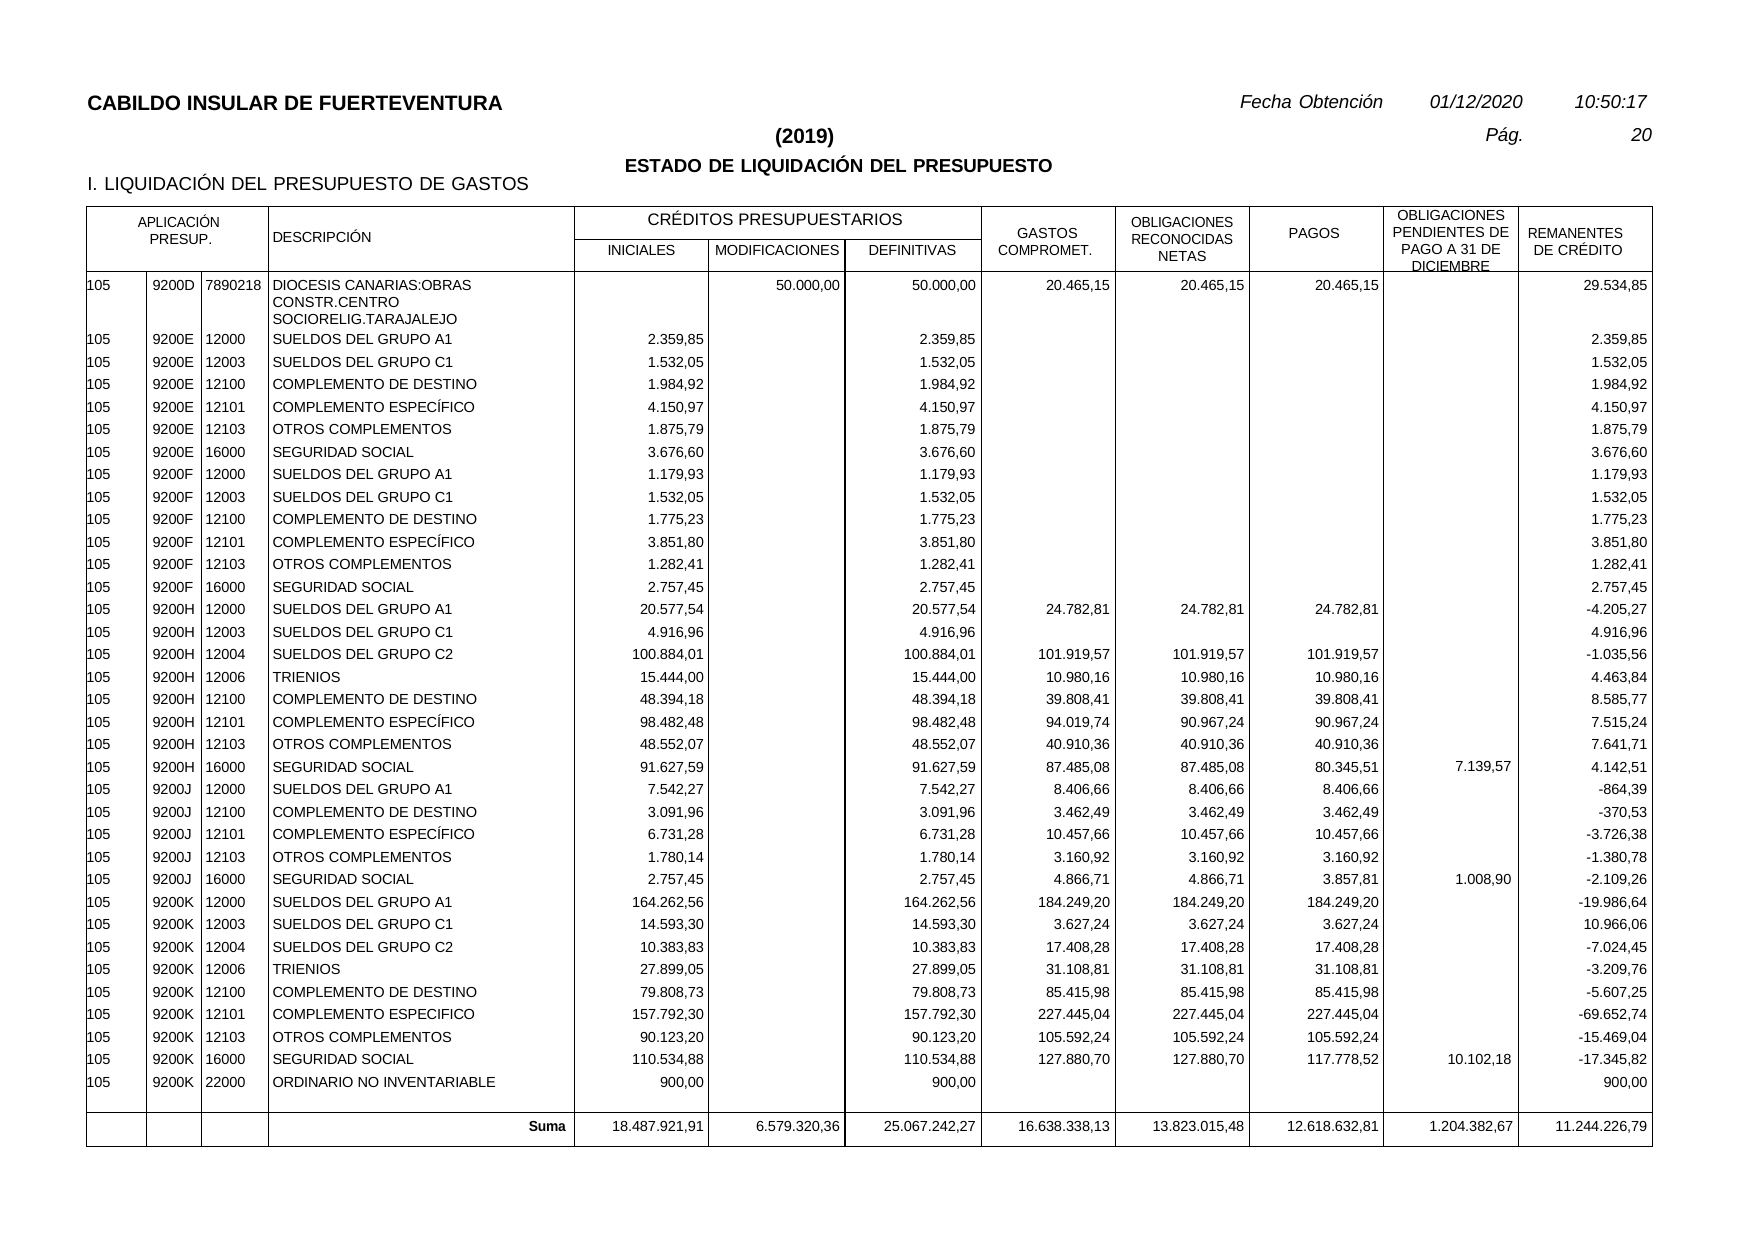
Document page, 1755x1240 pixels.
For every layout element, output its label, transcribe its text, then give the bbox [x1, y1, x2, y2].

table_cell 1.179,93 [846, 463, 981, 485]
table_cell 105 [87, 418, 146, 440]
table_cell [1250, 311, 1383, 329]
table_cell 16000 [202, 755, 268, 778]
table_cell 9200K [147, 1070, 201, 1112]
table_cell OTROS COMPLEMENTOS [269, 553, 574, 575]
table_cell 7.515,24 [1519, 710, 1652, 733]
table_cell 12100 [202, 980, 268, 1003]
table_cell SUELDOS DEL GRUPO C1 [269, 913, 574, 935]
table_cell [202, 1113, 268, 1146]
table_cell 105 [87, 440, 146, 463]
table_cell [1384, 1025, 1518, 1048]
table_cell [982, 350, 1115, 373]
table_cell COMPLEMENTO ESPECÍFICO [269, 710, 574, 733]
table_cell 50.000,00 [846, 272, 981, 294]
table_cell [1519, 311, 1652, 329]
table_cell 164.262,56 [846, 890, 981, 913]
table_header APLICACIÓN PRESUP. [87, 207, 268, 271]
table_cell 4.916,96 [846, 620, 981, 643]
table_cell 16.638.338,13 [982, 1113, 1115, 1146]
table_cell 105 [87, 1048, 146, 1070]
table_cell 3.851,80 [846, 530, 981, 553]
table_cell 12101 [202, 1003, 268, 1025]
table_cell [1116, 329, 1249, 350]
table_cell 3.091,96 [575, 800, 708, 823]
table_cell 12103 [202, 733, 268, 755]
table_cell SUELDOS DEL GRUPO A1 [269, 598, 574, 620]
table_header REMANENTES DE CRÉDITO [1519, 207, 1652, 271]
table_cell -19.986,64 [1519, 890, 1652, 913]
table_cell [982, 294, 1115, 311]
table_cell 1.875,79 [1519, 418, 1652, 440]
table_cell 3.462,49 [1116, 800, 1249, 823]
table_cell 3.091,96 [846, 800, 981, 823]
table_cell [1384, 958, 1518, 980]
table_cell 1.780,14 [846, 845, 981, 868]
table_cell TRIENIOS [269, 665, 574, 688]
table_cell 6.731,28 [575, 823, 708, 845]
table_cell 9200K [147, 1025, 201, 1048]
table_cell 2.359,85 [1519, 329, 1652, 350]
table_cell SUELDOS DEL GRUPO C2 [269, 643, 574, 665]
table_cell 105 [87, 1025, 146, 1048]
table_cell -864,39 [1519, 778, 1652, 800]
table_cell 10.457,66 [982, 823, 1115, 845]
table_cell 9200J [147, 868, 201, 890]
table_cell 105 [87, 620, 146, 643]
table_cell 9200F [147, 553, 201, 575]
table_cell 10.980,16 [1250, 665, 1383, 688]
table_cell -2.109,26 [1519, 868, 1652, 890]
table_cell 9200F [147, 463, 201, 485]
table_cell 1.532,05 [846, 350, 981, 373]
table_cell -7.024,45 [1519, 935, 1652, 958]
table_cell 11.244.226,79 [1519, 1113, 1652, 1146]
table_cell 4.150,97 [1519, 395, 1652, 418]
table_cell [87, 1113, 146, 1146]
table_cell 12004 [202, 643, 268, 665]
table_cell 10.457,66 [1250, 823, 1383, 845]
table_cell [1250, 463, 1383, 485]
table_cell 9200K [147, 1003, 201, 1025]
table_cell 10.102,18 [1384, 1048, 1518, 1112]
table_cell 3.627,24 [1250, 913, 1383, 935]
table_cell 12101 [202, 823, 268, 845]
table_cell MODIFICACIONES [709, 240, 844, 271]
table_cell 8.406,66 [1116, 778, 1249, 800]
table_cell 105 [87, 980, 146, 1003]
table_cell 9200J [147, 845, 201, 868]
table_cell [1250, 350, 1383, 373]
table_cell 3.857,81 [1250, 868, 1383, 890]
table_cell -1.380,78 [1519, 845, 1652, 868]
table_cell 101.919,57 [1250, 643, 1383, 665]
table_cell 48.552,07 [575, 733, 708, 755]
table_cell 16000 [202, 440, 268, 463]
table_cell [982, 553, 1115, 575]
table_cell 9200F [147, 508, 201, 530]
table_cell 3.627,24 [1116, 913, 1249, 935]
table_cell 9200E [147, 440, 201, 463]
table_cell 105 [87, 1070, 146, 1112]
table_cell 227.445,04 [1250, 1003, 1383, 1025]
table_cell 17.408,28 [982, 935, 1115, 958]
table_cell 12000 [202, 778, 268, 800]
table_cell 12003 [202, 620, 268, 643]
table_cell 9200H [147, 620, 201, 643]
table_cell 9200E [147, 350, 201, 373]
table_cell 1.282,41 [1519, 553, 1652, 575]
table_cell 1.532,05 [575, 485, 708, 508]
table_cell 105 [87, 845, 146, 868]
table_cell 105 [87, 823, 146, 845]
table_cell 10.980,16 [982, 665, 1115, 688]
table_cell [982, 508, 1115, 530]
table_cell SUELDOS DEL GRUPO C2 [269, 935, 574, 958]
table_header DESCRIPCIÓN [269, 207, 574, 271]
table_cell 2.359,85 [575, 272, 708, 350]
table_cell COMPLEMENTO DE DESTINO [269, 800, 574, 823]
table_cell 105.592,24 [1116, 1025, 1249, 1048]
table_cell 39.808,41 [1250, 688, 1383, 710]
table_cell 1.775,23 [575, 508, 708, 530]
table_cell 1.532,05 [1519, 485, 1652, 508]
table_cell 13.823.015,48 [1116, 1113, 1249, 1146]
table_cell 3.160,92 [982, 845, 1115, 868]
table_cell SOCIORELIG.TARAJALEJO [269, 311, 574, 329]
table_cell 105 [87, 778, 146, 800]
table_cell 90.123,20 [575, 1025, 708, 1048]
table_cell 105 [87, 485, 146, 508]
table_cell 9200E [147, 373, 201, 395]
table_cell 4.916,96 [1519, 620, 1652, 643]
table_cell 20.465,15 [1250, 272, 1383, 294]
table_cell -4.205,27 [1519, 598, 1652, 620]
table_cell [87, 311, 146, 329]
table_cell 105 [87, 329, 146, 350]
table_cell 14.593,30 [575, 913, 708, 935]
table_cell 4.916,96 [575, 620, 708, 643]
table_cell 1.532,05 [575, 350, 708, 373]
table_cell [1250, 294, 1383, 311]
table_cell 4.150,97 [575, 395, 708, 418]
table_cell 6.579.320,36 [709, 1113, 844, 1146]
table_cell 2.757,45 [1519, 575, 1652, 598]
table_cell 1.532,05 [1519, 350, 1652, 373]
table_cell 1.875,79 [575, 418, 708, 440]
table_cell 98.482,48 [846, 710, 981, 733]
table_cell 24.782,81 [982, 598, 1115, 620]
table_cell 184.249,20 [1250, 890, 1383, 913]
table_cell 12006 [202, 665, 268, 688]
table_cell [1116, 553, 1249, 575]
table_cell Suma [269, 1113, 574, 1146]
table_cell 184.249,20 [982, 890, 1115, 913]
table_cell COMPLEMENTO DE DESTINO [269, 508, 574, 530]
table_cell 3.627,24 [982, 913, 1115, 935]
table_cell 110.534,88 [846, 1048, 981, 1070]
table_cell 12003 [202, 350, 268, 373]
table_cell 105 [87, 530, 146, 553]
table_cell [1250, 395, 1383, 418]
table_cell SUELDOS DEL GRUPO C1 [269, 350, 574, 373]
table_cell [1116, 575, 1249, 598]
table_cell SUELDOS DEL GRUPO C1 [269, 485, 574, 508]
table_cell 27.899,05 [575, 958, 708, 980]
table_cell COMPLEMENTO ESPECÍFICO [269, 530, 574, 553]
table_cell 157.792,30 [575, 1003, 708, 1025]
table_cell 7.542,27 [846, 778, 981, 800]
table_cell 18.487.921,91 [575, 1113, 708, 1146]
table_cell [1116, 373, 1249, 395]
table_cell 48.552,07 [846, 733, 981, 755]
table_cell 12101 [202, 530, 268, 553]
table_cell 90.123,20 [846, 1025, 981, 1048]
table_cell 22000 [202, 1070, 268, 1112]
table_cell [1116, 395, 1249, 418]
table_cell 4.463,84 [1519, 665, 1652, 688]
table_cell [982, 373, 1115, 395]
table_cell 12.618.632,81 [1250, 1113, 1383, 1146]
table_cell 20.577,54 [846, 598, 981, 620]
table_cell 3.676,60 [1519, 440, 1652, 463]
table_cell 105 [87, 935, 146, 958]
table_cell 105 [87, 395, 146, 418]
table_cell [202, 294, 268, 311]
table_cell 9200K [147, 958, 201, 980]
table_cell 31.108,81 [1250, 958, 1383, 980]
table_cell OTROS COMPLEMENTOS [269, 733, 574, 755]
table_cell 100.884,01 [846, 643, 981, 665]
table_cell 900,00 [846, 1070, 981, 1112]
table_cell 12103 [202, 845, 268, 868]
table_cell 3.676,60 [575, 440, 708, 463]
table_cell [1116, 311, 1249, 329]
table_cell SUELDOS DEL GRUPO A1 [269, 463, 574, 485]
table_cell [1250, 373, 1383, 395]
table_cell SEGURIDAD SOCIAL [269, 1048, 574, 1070]
table_cell 39.808,41 [982, 688, 1115, 710]
table_cell 87.485,08 [1116, 755, 1249, 778]
table_cell 4.142,51 [1519, 755, 1652, 778]
table_cell 105 [87, 373, 146, 395]
table_cell 1.984,92 [846, 373, 981, 395]
table_cell 1.780,14 [575, 845, 708, 868]
table_cell [147, 294, 201, 311]
table_cell 3.462,49 [1250, 800, 1383, 823]
table_cell COMPLEMENTO ESPECÍFICO [269, 823, 574, 845]
table_cell 87.485,08 [982, 755, 1115, 778]
table_cell 4.866,71 [1116, 868, 1249, 890]
table_cell 1.008,90 [1384, 868, 1518, 890]
table_cell 16000 [202, 1048, 268, 1070]
table_cell 10.383,83 [846, 935, 981, 958]
table_cell 105 [87, 575, 146, 598]
table_cell 16000 [202, 575, 268, 598]
table_cell 9200E [147, 329, 201, 350]
table_cell [1250, 620, 1383, 643]
table_cell 9200H [147, 643, 201, 665]
table_cell 100.884,01 [575, 643, 708, 665]
table_cell 105 [87, 272, 146, 294]
table_cell COMPLEMENTO DE DESTINO [269, 688, 574, 710]
table_cell [982, 530, 1115, 553]
table_cell 15.444,00 [575, 665, 708, 688]
table_cell -5.607,25 [1519, 980, 1652, 1003]
table_cell [982, 311, 1115, 329]
table_cell 3.160,92 [1116, 845, 1249, 868]
table_cell 127.880,70 [982, 1048, 1115, 1112]
table_cell SUELDOS DEL GRUPO A1 [269, 890, 574, 913]
table_cell 12003 [202, 485, 268, 508]
table_cell -17.345,82 [1519, 1048, 1652, 1070]
table_cell 1.775,23 [846, 508, 981, 530]
table_cell -370,53 [1519, 800, 1652, 823]
table_cell 91.627,59 [575, 755, 708, 778]
table_cell 105 [87, 508, 146, 530]
table_cell 90.967,24 [1116, 710, 1249, 733]
table_cell 7890218 [202, 272, 268, 294]
table_cell 9200E [147, 418, 201, 440]
table_header GASTOS COMPROMET. [982, 207, 1115, 271]
table_cell 20.465,15 [1116, 272, 1249, 294]
table_cell 9200K [147, 980, 201, 1003]
table_cell 48.394,18 [846, 688, 981, 710]
table_cell [87, 294, 146, 311]
table_cell [1384, 980, 1518, 1003]
table_cell -3.726,38 [1519, 823, 1652, 845]
table_cell 900,00 [575, 1070, 708, 1112]
table_cell 9200E [147, 395, 201, 418]
table_cell 20.465,15 [982, 272, 1115, 294]
table_cell SEGURIDAD SOCIAL [269, 868, 574, 890]
table_cell 6.731,28 [846, 823, 981, 845]
table_cell [1384, 935, 1518, 958]
table_cell [1116, 508, 1249, 530]
table_cell DIOCESIS CANARIAS:OBRAS [269, 272, 574, 294]
table_cell 1.984,92 [1519, 373, 1652, 395]
table_cell 9200F [147, 530, 201, 553]
table_cell 105 [87, 350, 146, 373]
table_cell OTROS COMPLEMENTOS [269, 418, 574, 440]
table_cell [846, 294, 981, 311]
table_cell [147, 311, 201, 329]
table_cell 9200H [147, 598, 201, 620]
table_cell 105 [87, 710, 146, 733]
table_cell 1.282,41 [575, 553, 708, 575]
table_cell [1116, 620, 1249, 643]
table_cell 79.808,73 [575, 980, 708, 1003]
table_cell SEGURIDAD SOCIAL [269, 440, 574, 463]
table_cell 105 [87, 598, 146, 620]
table_cell 9200K [147, 913, 201, 935]
table_cell [1250, 553, 1383, 575]
table_cell 9200H [147, 710, 201, 733]
table_cell [846, 311, 981, 329]
table_cell 7.139,57 [1384, 272, 1518, 778]
table_cell 12103 [202, 1025, 268, 1048]
table_cell [1384, 1003, 1518, 1025]
table_cell 9200J [147, 823, 201, 845]
table_cell [982, 463, 1115, 485]
table_cell [1116, 530, 1249, 553]
table_cell 105 [87, 733, 146, 755]
table_cell 29.534,85 [1519, 272, 1652, 294]
table_cell 12100 [202, 688, 268, 710]
table_cell [1116, 463, 1249, 485]
table_cell 10.966,06 [1519, 913, 1652, 935]
table_cell [982, 395, 1115, 418]
table_cell [1250, 575, 1383, 598]
table_cell [1116, 418, 1249, 440]
table_cell [1384, 913, 1518, 935]
table_cell 12103 [202, 553, 268, 575]
table_cell SUELDOS DEL GRUPO A1 [269, 329, 574, 350]
table_cell [1384, 778, 1518, 800]
table_cell 3.462,49 [982, 800, 1115, 823]
table_cell 12100 [202, 800, 268, 823]
table_cell 101.919,57 [982, 643, 1115, 665]
table_cell 12000 [202, 329, 268, 350]
table_cell 105 [87, 800, 146, 823]
table_cell SEGURIDAD SOCIAL [269, 575, 574, 598]
table_cell 9200K [147, 890, 201, 913]
table_cell COMPLEMENTO DE DESTINO [269, 373, 574, 395]
table_cell 105 [87, 463, 146, 485]
table_cell 164.262,56 [575, 890, 708, 913]
table_cell 8.585,77 [1519, 688, 1652, 710]
table_cell 1.532,05 [846, 485, 981, 508]
table_cell 227.445,04 [1116, 1003, 1249, 1025]
table_cell 31.108,81 [982, 958, 1115, 980]
table_cell 2.757,45 [575, 868, 708, 890]
table_cell 105.592,24 [1250, 1025, 1383, 1048]
table_cell 7.542,27 [575, 778, 708, 800]
table_cell 157.792,30 [846, 1003, 981, 1025]
table_cell 1.775,23 [1519, 508, 1652, 530]
table_cell 101.919,57 [1116, 643, 1249, 665]
table_cell 94.019,74 [982, 710, 1115, 733]
table_cell 20.577,54 [575, 598, 708, 620]
table_header PAGOS [1250, 207, 1383, 271]
table_cell 3.676,60 [846, 440, 981, 463]
table_cell 127.880,70 [1116, 1048, 1249, 1112]
table_cell 117.778,52 [1250, 1048, 1383, 1112]
table_cell 10.383,83 [575, 935, 708, 958]
table_cell ORDINARIO NO INVENTARIABLE [269, 1070, 574, 1112]
table_cell 1.204.382,67 [1384, 1113, 1518, 1146]
table_cell 24.782,81 [1250, 598, 1383, 620]
table_cell 9200F [147, 575, 201, 598]
table_cell 105 [87, 665, 146, 688]
table_cell 105 [87, 643, 146, 665]
table_cell 2.757,45 [846, 575, 981, 598]
table_cell 4.866,71 [982, 868, 1115, 890]
table_cell [982, 485, 1115, 508]
table_cell [1519, 294, 1652, 311]
table_cell 17.408,28 [1250, 935, 1383, 958]
table_cell 9200J [147, 778, 201, 800]
table_cell 12000 [202, 598, 268, 620]
table_cell [982, 329, 1115, 350]
table_cell 3.851,80 [575, 530, 708, 553]
table_cell 1.984,92 [575, 373, 708, 395]
table_cell [1116, 294, 1249, 311]
table_cell DEFINITIVAS [846, 240, 981, 271]
table_cell 9200H [147, 733, 201, 755]
table_cell 16000 [202, 868, 268, 890]
table_cell SUELDOS DEL GRUPO A1 [269, 778, 574, 800]
table_cell 85.415,98 [1116, 980, 1249, 1003]
table_cell 110.534,88 [575, 1048, 708, 1070]
table_cell [1384, 800, 1518, 823]
table_cell [982, 418, 1115, 440]
table_cell 227.445,04 [982, 1003, 1115, 1025]
table_cell [982, 620, 1115, 643]
table_cell 1.875,79 [846, 418, 981, 440]
table_cell -1.035,56 [1519, 643, 1652, 665]
table_header CRÉDITOS PRESUPUESTARIOS [575, 207, 981, 239]
table_cell 10.980,16 [1116, 665, 1249, 688]
table_cell 12100 [202, 373, 268, 395]
table_cell SEGURIDAD SOCIAL [269, 755, 574, 778]
table_cell 85.415,98 [982, 980, 1115, 1003]
table_cell [1116, 485, 1249, 508]
table_cell 900,00 [1519, 1070, 1652, 1112]
table_cell [1250, 329, 1383, 350]
table_cell 40.910,36 [982, 733, 1115, 755]
table_cell [1250, 440, 1383, 463]
table_cell 105 [87, 958, 146, 980]
table_cell 27.899,05 [846, 958, 981, 980]
table_cell 91.627,59 [846, 755, 981, 778]
table_cell 2.757,45 [846, 868, 981, 890]
table_cell 184.249,20 [1116, 890, 1249, 913]
table_cell 9200D [147, 272, 201, 294]
table_cell 9200H [147, 688, 201, 710]
table_cell 31.108,81 [1116, 958, 1249, 980]
table_cell [1250, 508, 1383, 530]
table_cell 9200H [147, 665, 201, 688]
table_cell 8.406,66 [1250, 778, 1383, 800]
table_cell [1116, 440, 1249, 463]
table_cell -15.469,04 [1519, 1025, 1652, 1048]
table_cell [202, 311, 268, 329]
table_cell 1.179,93 [575, 463, 708, 485]
table_cell 105 [87, 913, 146, 935]
table_cell 39.808,41 [1116, 688, 1249, 710]
table_cell [1250, 530, 1383, 553]
table_cell [1384, 823, 1518, 845]
table_cell 2.757,45 [575, 575, 708, 598]
table_cell 12000 [202, 463, 268, 485]
table_cell 12004 [202, 935, 268, 958]
table_cell COMPLEMENTO ESPECIFICO [269, 1003, 574, 1025]
table_cell [1116, 350, 1249, 373]
table_cell 12103 [202, 418, 268, 440]
table_cell 15.444,00 [846, 665, 981, 688]
table_cell 9200H [147, 755, 201, 778]
table_cell 40.910,36 [1250, 733, 1383, 755]
table_cell 9200K [147, 935, 201, 958]
table_cell [1250, 485, 1383, 508]
table_cell 105.592,24 [982, 1025, 1115, 1048]
table_cell 90.967,24 [1250, 710, 1383, 733]
table_cell 40.910,36 [1116, 733, 1249, 755]
table_cell [1384, 845, 1518, 868]
table_cell 3.851,80 [1519, 530, 1652, 553]
table_cell 25.067.242,27 [846, 1113, 981, 1146]
table_cell 12101 [202, 710, 268, 733]
table_cell 9200F [147, 485, 201, 508]
table_cell 14.593,30 [846, 913, 981, 935]
table_cell 105 [87, 755, 146, 778]
table_cell [982, 575, 1115, 598]
table_cell [1250, 418, 1383, 440]
table_cell SUELDOS DEL GRUPO C1 [269, 620, 574, 643]
table_cell 12100 [202, 508, 268, 530]
table_cell 105 [87, 688, 146, 710]
table_cell 1.179,93 [1519, 463, 1652, 485]
table_cell 2.359,85 [846, 329, 981, 350]
table_cell 10.457,66 [1116, 823, 1249, 845]
table_cell 12101 [202, 395, 268, 418]
table_cell 17.408,28 [1116, 935, 1249, 958]
table_cell 79.808,73 [846, 980, 981, 1003]
table_cell -69.652,74 [1519, 1003, 1652, 1025]
table_cell 105 [87, 868, 146, 890]
table_cell 105 [87, 1003, 146, 1025]
table_cell 105 [87, 890, 146, 913]
table_cell 85.415,98 [1250, 980, 1383, 1003]
table_cell COMPLEMENTO DE DESTINO [269, 980, 574, 1003]
table_cell TRIENIOS [269, 958, 574, 980]
table_cell [982, 440, 1115, 463]
table_cell 98.482,48 [575, 710, 708, 733]
table_header OBLIGACIONES PENDIENTES DE PAGO A 31 DE DICIEMBRE [1384, 207, 1518, 271]
table_cell 12000 [202, 890, 268, 913]
table_cell 8.406,66 [982, 778, 1115, 800]
table_cell 7.641,71 [1519, 733, 1652, 755]
table_cell -3.209,76 [1519, 958, 1652, 980]
table_cell 12006 [202, 958, 268, 980]
table_cell 80.345,51 [1250, 755, 1383, 778]
table_cell CONSTR.CENTRO [269, 294, 574, 311]
table_cell COMPLEMENTO ESPECÍFICO [269, 395, 574, 418]
table_cell 1.282,41 [846, 553, 981, 575]
table_cell OTROS COMPLEMENTOS [269, 1025, 574, 1048]
table_cell 50.000,00 [709, 272, 844, 1112]
table_cell 3.160,92 [1250, 845, 1383, 868]
table_cell 12003 [202, 913, 268, 935]
table_cell OTROS COMPLEMENTOS [269, 845, 574, 868]
table_cell 48.394,18 [575, 688, 708, 710]
table_cell [1384, 890, 1518, 913]
table_cell 105 [87, 553, 146, 575]
table_cell 24.782,81 [1116, 598, 1249, 620]
table_header OBLIGACIONES RECONOCIDAS NETAS [1116, 207, 1249, 271]
table_cell INICIALES [575, 240, 708, 271]
table_cell 4.150,97 [846, 395, 981, 418]
table_cell [147, 1113, 201, 1146]
table_cell 9200K [147, 1048, 201, 1070]
table_cell 9200J [147, 800, 201, 823]
